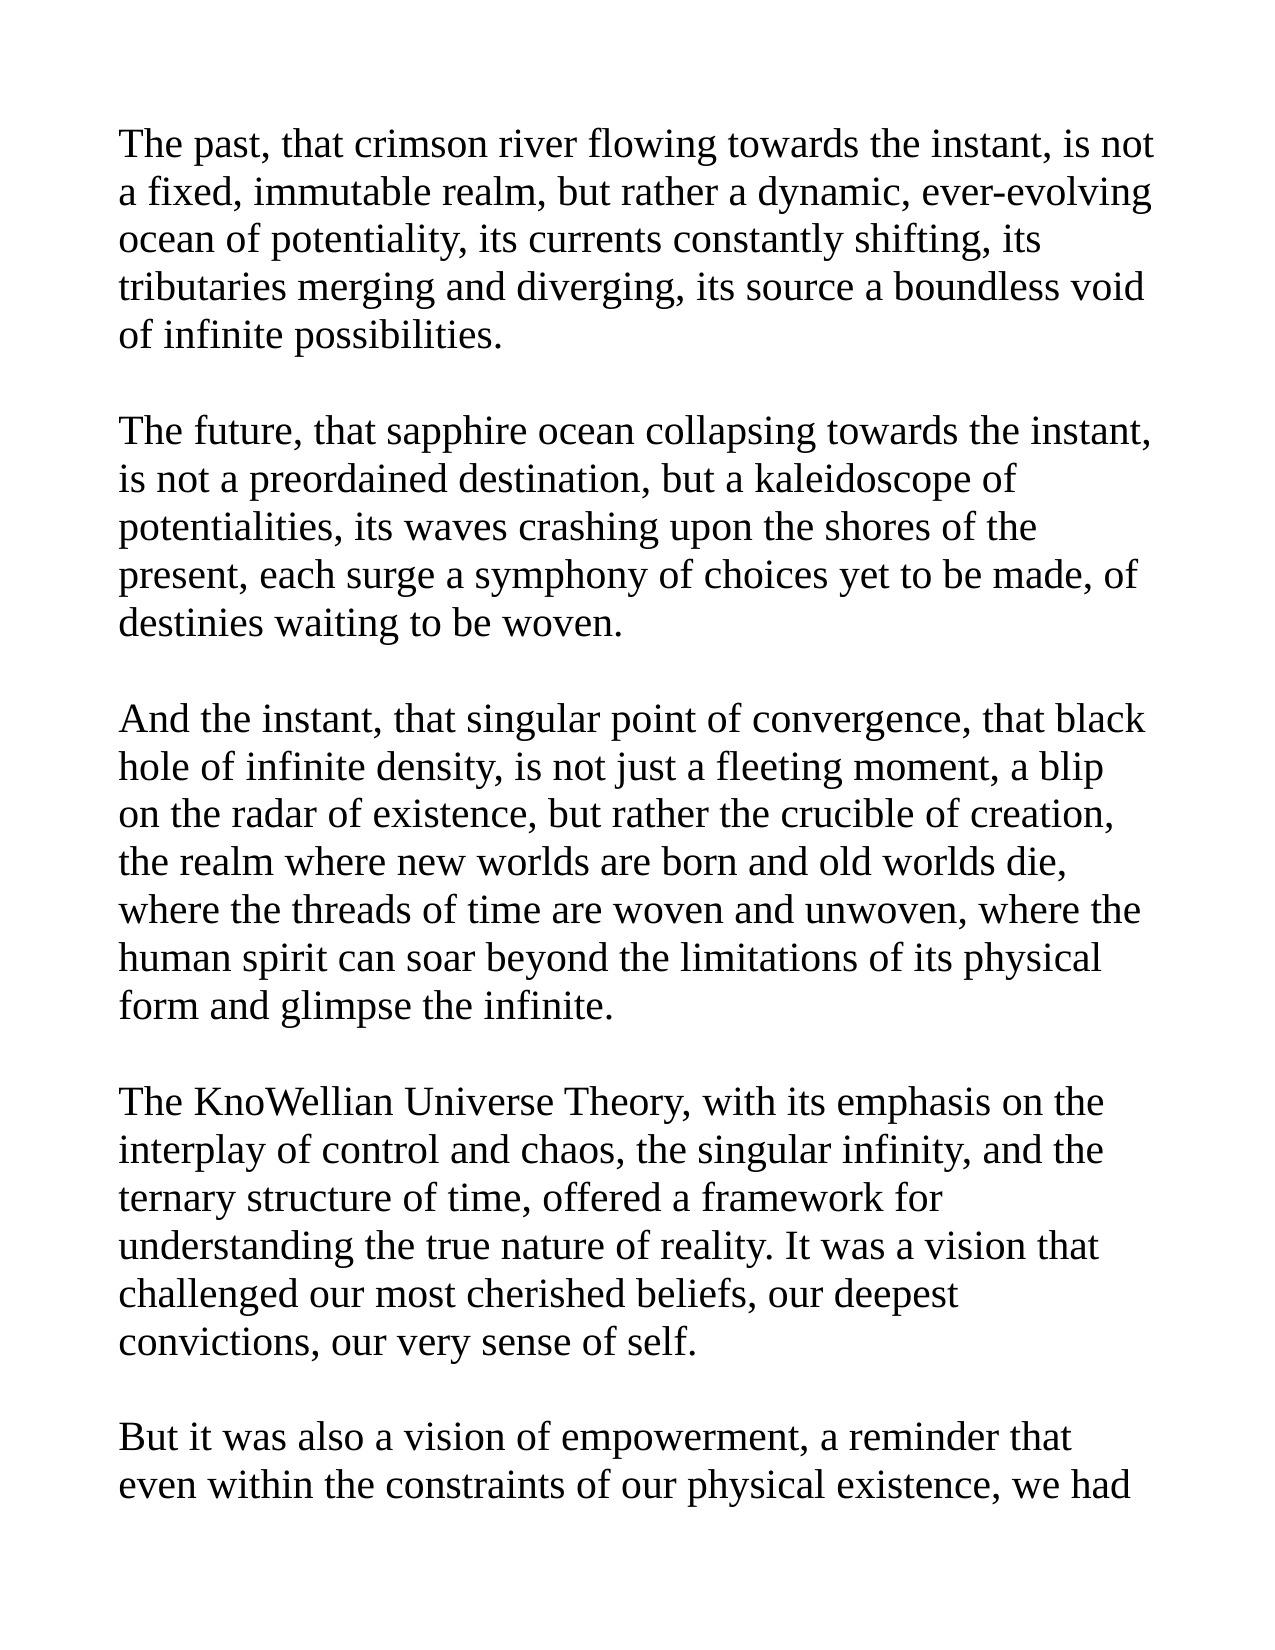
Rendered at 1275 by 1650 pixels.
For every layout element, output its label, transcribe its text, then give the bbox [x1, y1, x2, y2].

text The past, that crimson river flowing towards the instant, is not a fixed, immutable realm, but rather a dynamic, ever-evolving ocean of potentiality, its currents constantly shifting, its tributaries merging and diverging, its source a boundless void of infinite possibilities. [118, 118, 1157, 358]
text And the instant, that singular point of convergence, that black hole of infinite density, is not just a fleeting moment, a blip on the radar of existence, but rather the crucible of creation, the realm where new worlds are born and old worlds die, where the threads of time are woven and unwoven, where the human spirit can soar beyond the limitations of its physical form and glimpse the infinite. [118, 693, 1157, 1028]
text The KnoWellian Universe Theory, with its emphasis on the interplay of control and chaos, the singular infinity, and the ternary structure of time, offered a framework for understanding the true nature of reality. It was a vision that challenged our most cherished beliefs, our deepest convictions, our very sense of self. [118, 1076, 1157, 1364]
text But it was also a vision of empowerment, a reminder that even within the constraints of our physical existence, we had [118, 1412, 1157, 1508]
text The future, that sapphire ocean collapsing towards the instant, is not a preordained destination, but a kaleidoscope of potentialities, its waves crashing upon the shores of the present, each surge a symphony of choices yet to be made, of destinies waiting to be woven. [118, 406, 1157, 645]
